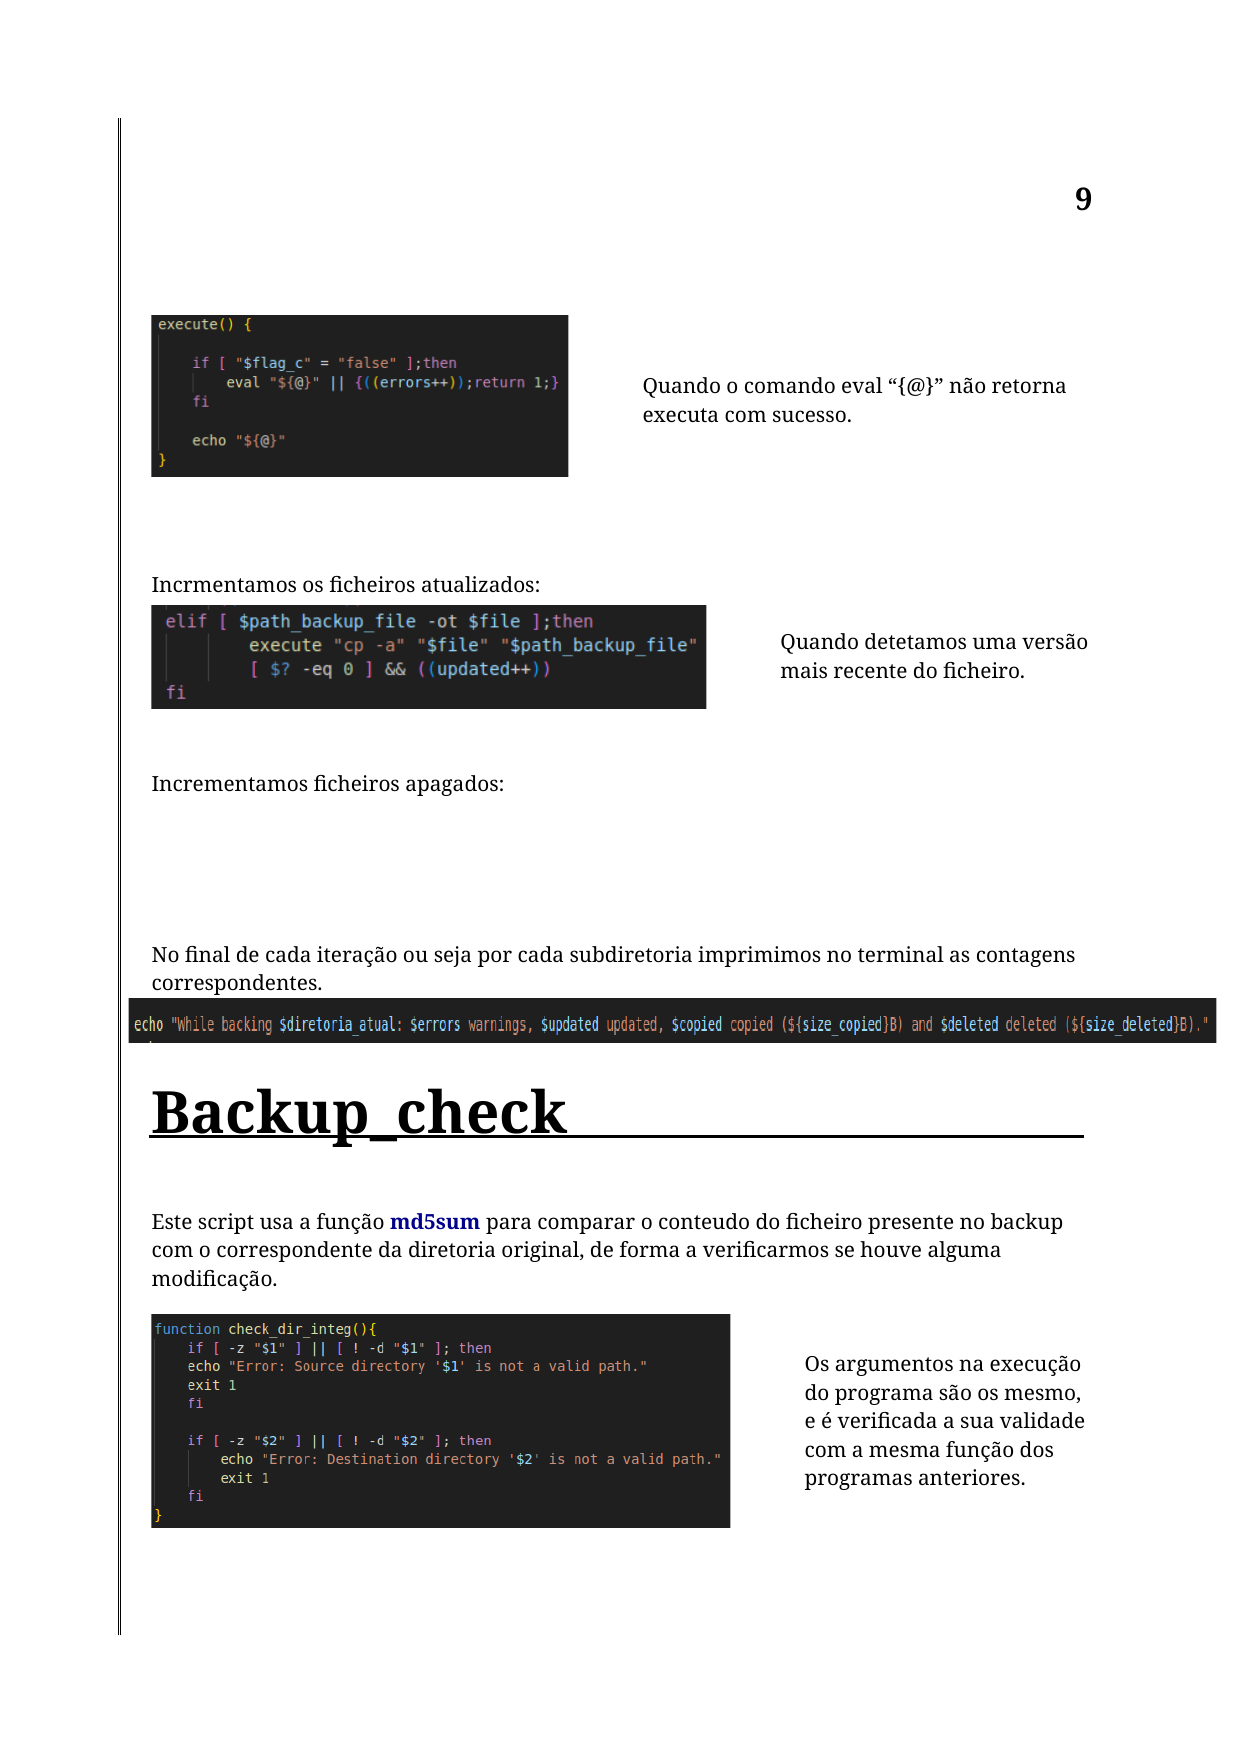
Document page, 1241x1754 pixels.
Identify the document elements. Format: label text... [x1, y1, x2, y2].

picture [128, 998, 1217, 1043]
text No final de cada iteração ou seja por cada subdiretoria imprimimos no terminal as contagens correspondentes. [151, 940, 1092, 997]
text Incrementamos ficheiros apagados: [151, 769, 1092, 798]
text Quando detetamos uma versão mais recente do ficheiro. [707, 627, 1092, 684]
text Os argumentos na execução do programa são os mesmo, e é verificada a sua validade com a mesma função dos programas anteriores. [731, 1349, 1092, 1492]
text Quando o comando eval “{@}” não retorna executa com sucesso. [569, 371, 1092, 428]
picture [151, 1314, 731, 1528]
text Incrmentamos os ficheiros atualizados: [151, 570, 1092, 599]
text Este script usa a função md5sum para comparar o conteudo do ficheiro presente no backup com o correspondente da diretoria original, de forma a verificarmos se houve alguma modificação. [151, 1207, 1092, 1292]
picture [151, 315, 569, 477]
picture [151, 605, 707, 709]
text Backup_check [151, 1071, 1092, 1150]
